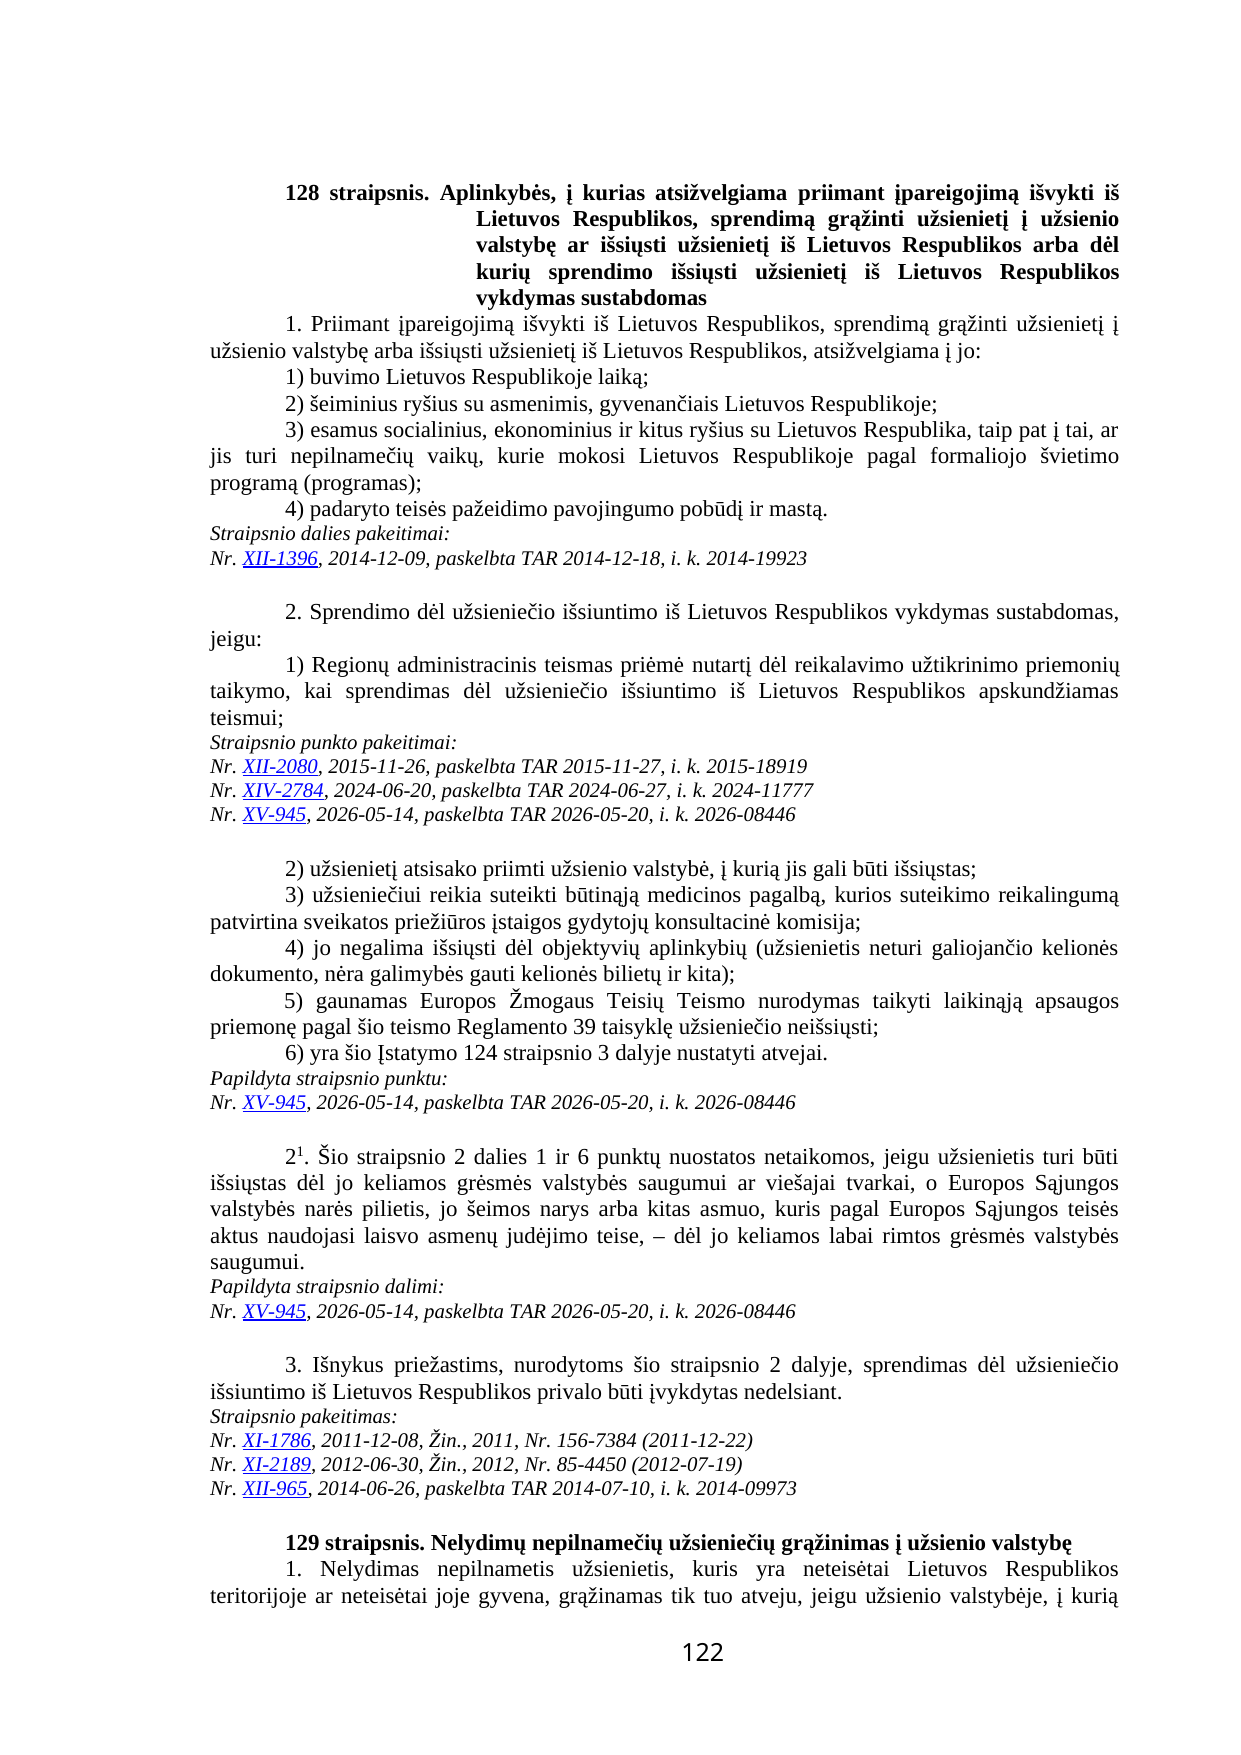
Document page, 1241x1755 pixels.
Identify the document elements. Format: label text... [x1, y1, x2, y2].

text 3) užsieniečiui reikia suteikti būtinąją medicinos pagalbą, kurios suteikimo reikalingumą patvirtina sveikatos priežiūros įstaigos gydytojų konsultacinė komisija; [210, 881, 1120, 934]
text Nr. XIV-2784, 2024-06-20, paskelbta TAR 2024-06-27, i. k. 2024-11777 [210, 778, 1120, 802]
text Nr. XV-945, 2026-05-14, paskelbta TAR 2026-05-20, i. k. 2026-08446 [210, 1090, 1120, 1114]
text Nr. XII-2080, 2015-11-26, paskelbta TAR 2015-11-27, i. k. 2015-18919 [210, 754, 1120, 778]
text Nr. XI-2189, 2012-06-30, Žin., 2012, Nr. 85-4450 (2012-07-19) [210, 1452, 1120, 1476]
text 129 straipsnis. Nelydimų nepilnamečių užsieniečių grąžinimas į užsienio valstybę [285, 1529, 1120, 1555]
text 2) užsienietį atsisako priimti užsienio valstybė, į kurią jis gali būti išsiųstas; [210, 855, 1120, 881]
text 1) Regionų administracinis teismas priėmė nutartį dėl reikalavimo užtikrinimo priemonių taikymo, kai sprendimas dėl užsieniečio išsiuntimo iš Lietuvos Respublikos apskundžiamas teismui; [210, 651, 1120, 730]
text Straipsnio pakeitimas: [210, 1404, 1120, 1428]
text 1. Priimant įpareigojimą išvykti iš Lietuvos Respublikos, sprendimą grąžinti užsienietį į užsienio valstybę arba išsiųsti užsienietį iš Lietuvos Respublikos, atsižvelgiama į jo: [210, 311, 1120, 363]
text 1. Nelydimas nepilnametis užsienietis, kuris yra neteisėtai Lietuvos Respublikos teritorijoje ar neteisėtai joje gyvena, grąžinamas tik tuo atveju, jeigu užsienio valstybėje, į kurią [210, 1555, 1120, 1608]
text 5) gaunamas Europos Žmogaus Teisių Teismo nurodymas taikyti laikinąją apsaugos priemonę pagal šio teismo Reglamento 39 taisyklę užsieniečio neišsiųsti; [210, 987, 1120, 1039]
text Nr. XII-965, 2014-06-26, paskelbta TAR 2014-07-10, i. k. 2014-09973 [210, 1476, 1120, 1500]
text Nr. XV-945, 2026-05-14, paskelbta TAR 2026-05-20, i. k. 2026-08446 [210, 802, 1120, 826]
text 4) jo negalima išsiųsti dėl objektyvių aplinkybių (užsienietis neturi galiojančio kelionės dokumento, nėra galimybės gauti kelionės bilietų ir kita); [210, 934, 1120, 987]
text Papildyta straipsnio dalimi: [210, 1274, 1120, 1298]
text Nr. XV-945, 2026-05-14, paskelbta TAR 2026-05-20, i. k. 2026-08446 [210, 1298, 1120, 1323]
text Straipsnio dalies pakeitimai: [210, 521, 1120, 545]
text Nr. XI-1786, 2011-12-08, Žin., 2011, Nr. 156-7384 (2011-12-22) [210, 1428, 1120, 1452]
text 3) esamus socialinius, ekonominius ir kitus ryšius su Lietuvos Respublika, taip pat į tai, ar jis turi nepilnamečių vaikų, kurie mokosi Lietuvos Respublikoje pagal formaliojo švietimo programą (programas); [210, 416, 1120, 495]
text Nr. XII-1396, 2014-12-09, paskelbta TAR 2014-12-18, i. k. 2014-19923 [210, 545, 1120, 569]
text 21. Šio straipsnio 2 dalies 1 ir 6 punktų nuostatos netaikomos, jeigu užsienietis turi būti išsiųstas dėl jo keliamos grėsmės valstybės saugumui ar viešajai tvarkai, o Europos Sąjungos valstybės narės pilietis, jo šeimos narys arba kitas asmuo, kuris pagal Europos Sąjungos teisės aktus naudojasi laisvo asmenų judėjimo teise, – dėl jo keliamos labai rimtos grėsmės valstybės saugumui. [210, 1143, 1120, 1274]
text Straipsnio punkto pakeitimai: [210, 730, 1120, 754]
text 128 straipsnis. Aplinkybės, į kurias atsižvelgiama priimant įpareigojimą išvykti iš Lietuvos Respublikos, sprendimą grąžinti užsienietį į užsienio valstybę ar išsiųsti užsienietį iš Lietuvos Respublikos arba dėl kurių sprendimo išsiųsti užsienietį iš Lietuvos Respublikos vykdymas sustabdomas [285, 179, 1120, 311]
text 3. Išnykus priežastims, nurodytoms šio straipsnio 2 dalyje, sprendimas dėl užsieniečio išsiuntimo iš Lietuvos Respublikos privalo būti įvykdytas nedelsiant. [210, 1351, 1120, 1404]
text 6) yra šio Įstatymo 124 straipsnio 3 dalyje nustatyti atvejai. [210, 1039, 1120, 1066]
text 2) šeiminius ryšius su asmenimis, gyvenančiais Lietuvos Respublikoje; [210, 389, 1120, 416]
text 1) buvimo Lietuvos Respublikoje laiką; [210, 363, 1120, 389]
text 2. Sprendimo dėl užsieniečio išsiuntimo iš Lietuvos Respublikos vykdymas sustabdomas, jeigu: [210, 598, 1120, 651]
text Papildyta straipsnio punktu: [210, 1066, 1120, 1090]
text 4) padaryto teisės pažeidimo pavojingumo pobūdį ir mastą. [210, 495, 1120, 521]
